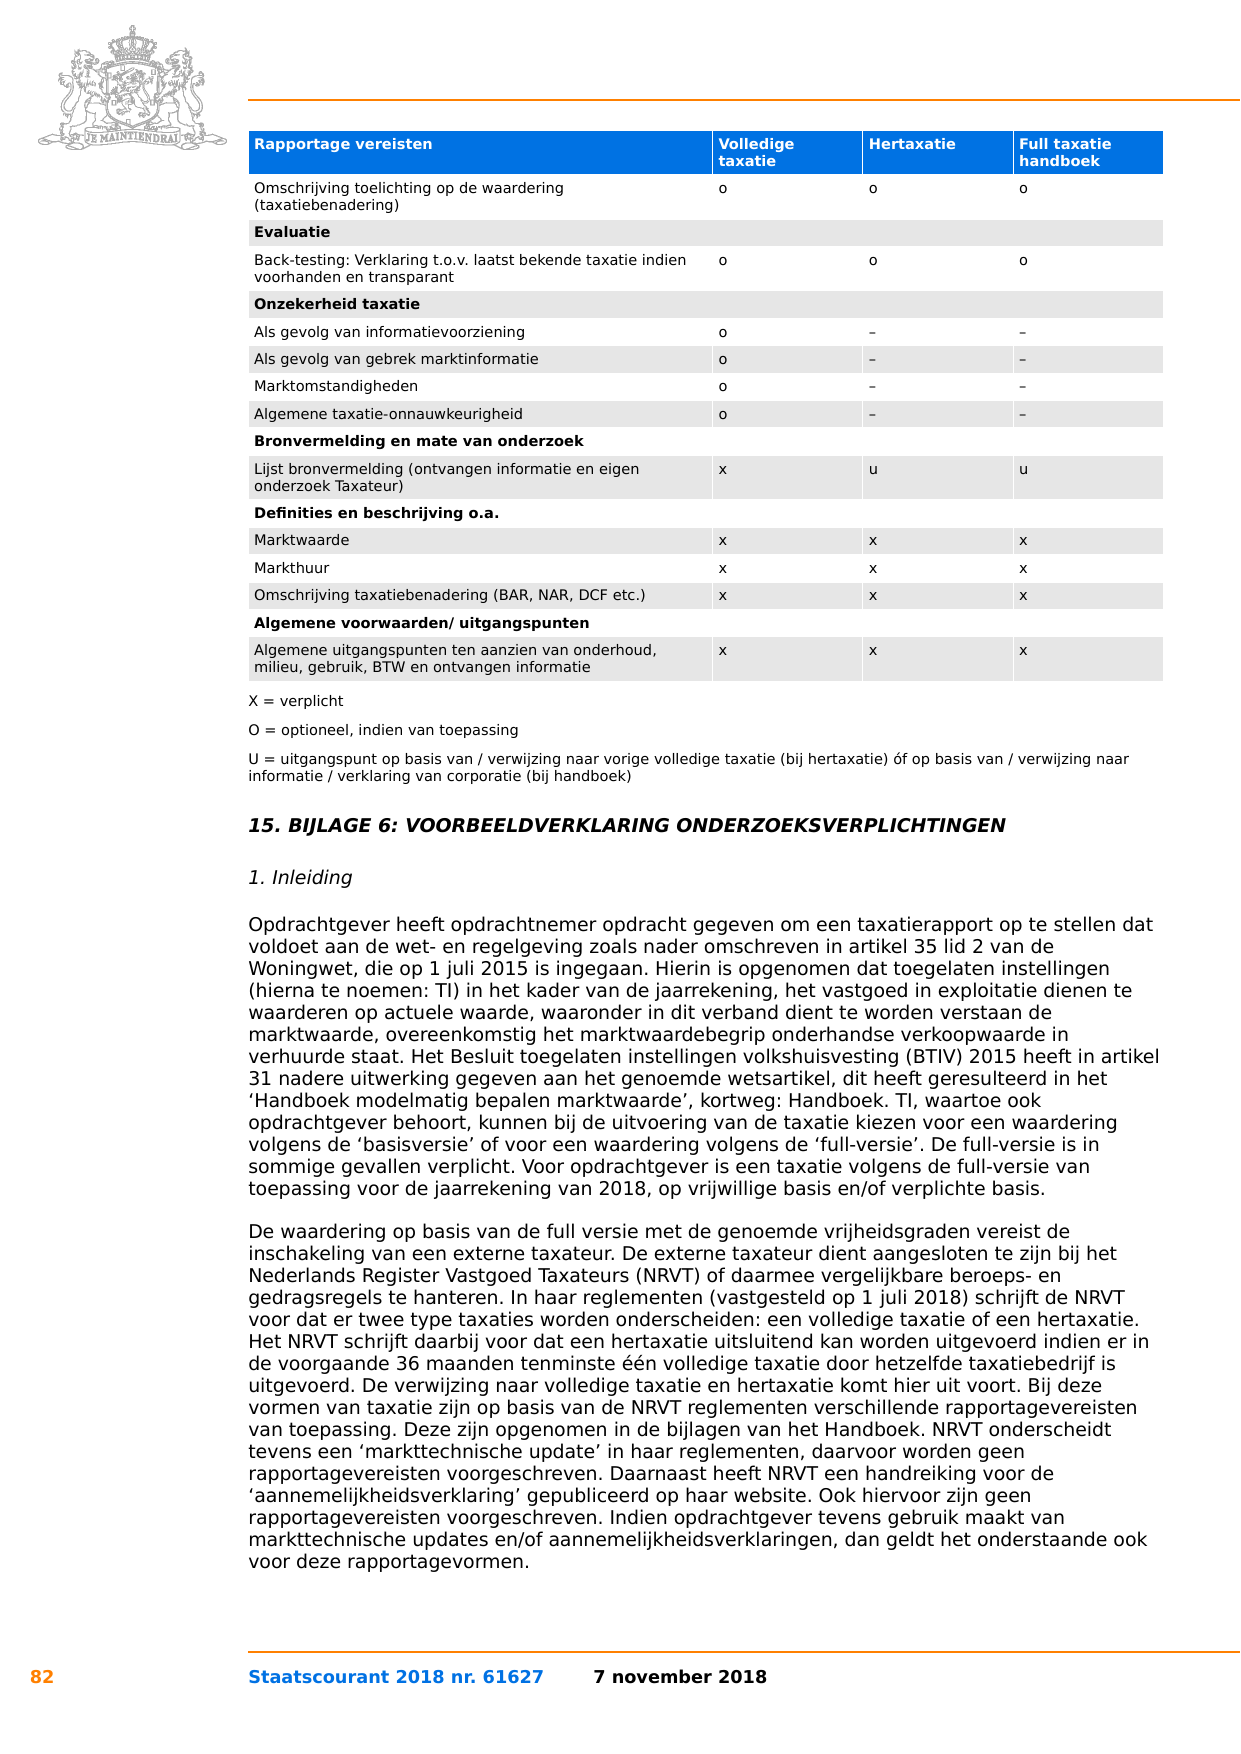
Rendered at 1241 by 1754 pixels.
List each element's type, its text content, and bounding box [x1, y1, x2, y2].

table_cell o [713, 247, 862, 290]
table_cell x [1014, 528, 1163, 554]
table_cell Evaluatie [249, 220, 1163, 246]
subtitle 15. BIJLAGE 6: VOORBEELDVERKLARING ONDERZOEKSVERPLICHTINGEN [248, 815, 1163, 837]
table_cell Algemene taxatie-onnauwkeurigheid [249, 401, 712, 427]
table_cell o [863, 247, 1013, 290]
table_cell o [863, 175, 1013, 219]
table_cell x [1014, 555, 1163, 581]
table_cell o [1014, 175, 1163, 219]
table_header Hertaxatie [863, 131, 1013, 174]
table_cell Lijst bronvermelding (ontvangen informatie en eigen onderzoek Taxateur) [249, 456, 712, 499]
table_cell x [863, 583, 1013, 609]
table_cell – [863, 374, 1013, 400]
table_cell – [863, 346, 1013, 373]
table_header Full taxatie handboek [1014, 131, 1163, 174]
table_cell – [1014, 346, 1163, 373]
table_cell u [1014, 456, 1163, 499]
table_cell o [713, 346, 862, 373]
subtitle 1. Inleiding [248, 867, 1163, 889]
table_cell Marktomstandigheden [249, 374, 712, 400]
table_cell – [863, 401, 1013, 427]
table_cell o [1014, 247, 1163, 290]
table_cell x [863, 555, 1013, 581]
table_cell Als gevolg van informatievoorziening [249, 319, 712, 345]
table_cell Marktwaarde [249, 528, 712, 554]
table_cell – [1014, 374, 1163, 400]
table_cell o [713, 319, 862, 345]
table_cell – [1014, 401, 1163, 427]
table_cell Algemene voorwaarden/ uitgangspunten [249, 610, 1163, 636]
table_cell x [713, 555, 862, 581]
table_cell Definities en beschrijving o.a. [249, 500, 1163, 527]
table_header Volledige taxatie [713, 131, 862, 174]
picture [38, 25, 227, 150]
table_cell Als gevolg van gebrek marktinformatie [249, 346, 712, 373]
text De waardering op basis van de full versie met de genoemde vrijheidsgraden vereist de inschakeling van een externe taxateur. De externe taxateur dient aangesloten te zijn bij het Nederlands Register Vastgoed Taxateurs (NRVT) of daarmee vergelijkbare beroeps- en gedragsregels te hanteren. In haar reglementen (vastgesteld op 1 juli 2018) schrijft de NRVT voor dat er twee type taxaties worden onderscheiden: een volledige taxatie of een hertaxatie. Het NRVT schrijft daarbij voor dat een hertaxatie uitsluitend kan worden uitgevoerd indien er in de voorgaande 36 maanden tenminste één volledige taxatie door hetzelfde taxatiebedrijf is uitgevoerd. De verwijzing naar volledige taxatie en hertaxatie komt hier uit voort. Bij deze vormen van taxatie zijn op basis van de NRVT reglementen verschillende rapportagevereisten van toepassing. Deze zijn opgenomen in de bijlagen van het Handboek. NRVT onderscheidt tevens een ‘markttechnische update’ in haar reglementen, daarvoor worden geen rapportagevereisten voorgeschreven. Daarnaast heeft NRVT een handreiking voor de ‘aannemelijkheidsverklaring’ gepubliceerd op haar website. Ook hiervoor zijn geen rapportagevereisten voorgeschreven. Indien opdrachtgever tevens gebruik maakt van markttechnische updates en/of aannemelijkheidsverklaringen, dan geldt het onderstaande ook voor deze rapportagevormen. [248, 1221, 1163, 1573]
table_cell o [713, 175, 862, 219]
table_cell Back-testing: Verklaring t.o.v. laatst bekende taxatie indien voorhanden en transparant [249, 247, 712, 290]
table_cell Bronvermelding en mate van onderzoek [249, 429, 1163, 455]
table_cell – [1014, 319, 1163, 345]
table_cell X = verplicht O = optioneel, indien van toepassing U = uitgangspunt op basis van / verwijzing naar vorige volledige taxatie (bij hertaxatie) óf op basis van / verwijzing naar informatie / verklaring van corporatie (bij handboek) [248, 682, 1163, 785]
table_cell Omschrijving toelichting op de waardering (taxatiebenadering) [249, 175, 712, 219]
table_cell x [713, 637, 862, 681]
table_cell x [713, 583, 862, 609]
table_cell – [863, 319, 1013, 345]
table_cell o [713, 374, 862, 400]
table_cell x [863, 637, 1013, 681]
table_cell Markthuur [249, 555, 712, 581]
table_cell x [713, 528, 862, 554]
text Opdrachtgever heeft opdrachtnemer opdracht gegeven om een taxatierapport op te stellen dat voldoet aan de wet- en regelgeving zoals nader omschreven in artikel 35 lid 2 van de Woningwet, die op 1 juli 2015 is ingegaan. Hierin is opgenomen dat toegelaten instellingen (hierna te noemen: TI) in het kader van de jaarrekening, het vastgoed in exploitatie dienen te waarderen op actuele waarde, waaronder in dit verband dient te worden verstaan de marktwaarde, overeenkomstig het marktwaardebegrip onderhandse verkoopwaarde in verhuurde staat. Het Besluit toegelaten instellingen volkshuisvesting (BTIV) 2015 heeft in artikel 31 nadere uitwerking gegeven aan het genoemde wetsartikel, dit heeft geresulteerd in het ‘Handboek modelmatig bepalen marktwaarde’, kortweg: Handboek. TI, waartoe ook opdrachtgever behoort, kunnen bij de uitvoering van de taxatie kiezen voor een waardering volgens de ‘basisversie’ of voor een waardering volgens de ‘full-versie’. De full-versie is in sommige gevallen verplicht. Voor opdrachtgever is een taxatie volgens de full-versie van toepassing voor de jaarrekening van 2018, op vrijwillige basis en/of verplichte basis. [248, 914, 1163, 1199]
table_cell x [1014, 583, 1163, 609]
table_cell x [1014, 637, 1163, 681]
table_cell Algemene uitgangspunten ten aanzien van onderhoud, milieu, gebruik, BTW en ontvangen informatie [249, 637, 712, 681]
table_cell Onzekerheid taxatie [249, 291, 1163, 318]
table_header Rapportage vereisten [249, 131, 712, 174]
table_cell u [863, 456, 1013, 499]
table_cell x [863, 528, 1013, 554]
table_cell Omschrijving taxatiebenadering (BAR, NAR, DCF etc.) [249, 583, 712, 609]
table_cell o [713, 401, 862, 427]
table_cell x [713, 456, 862, 499]
